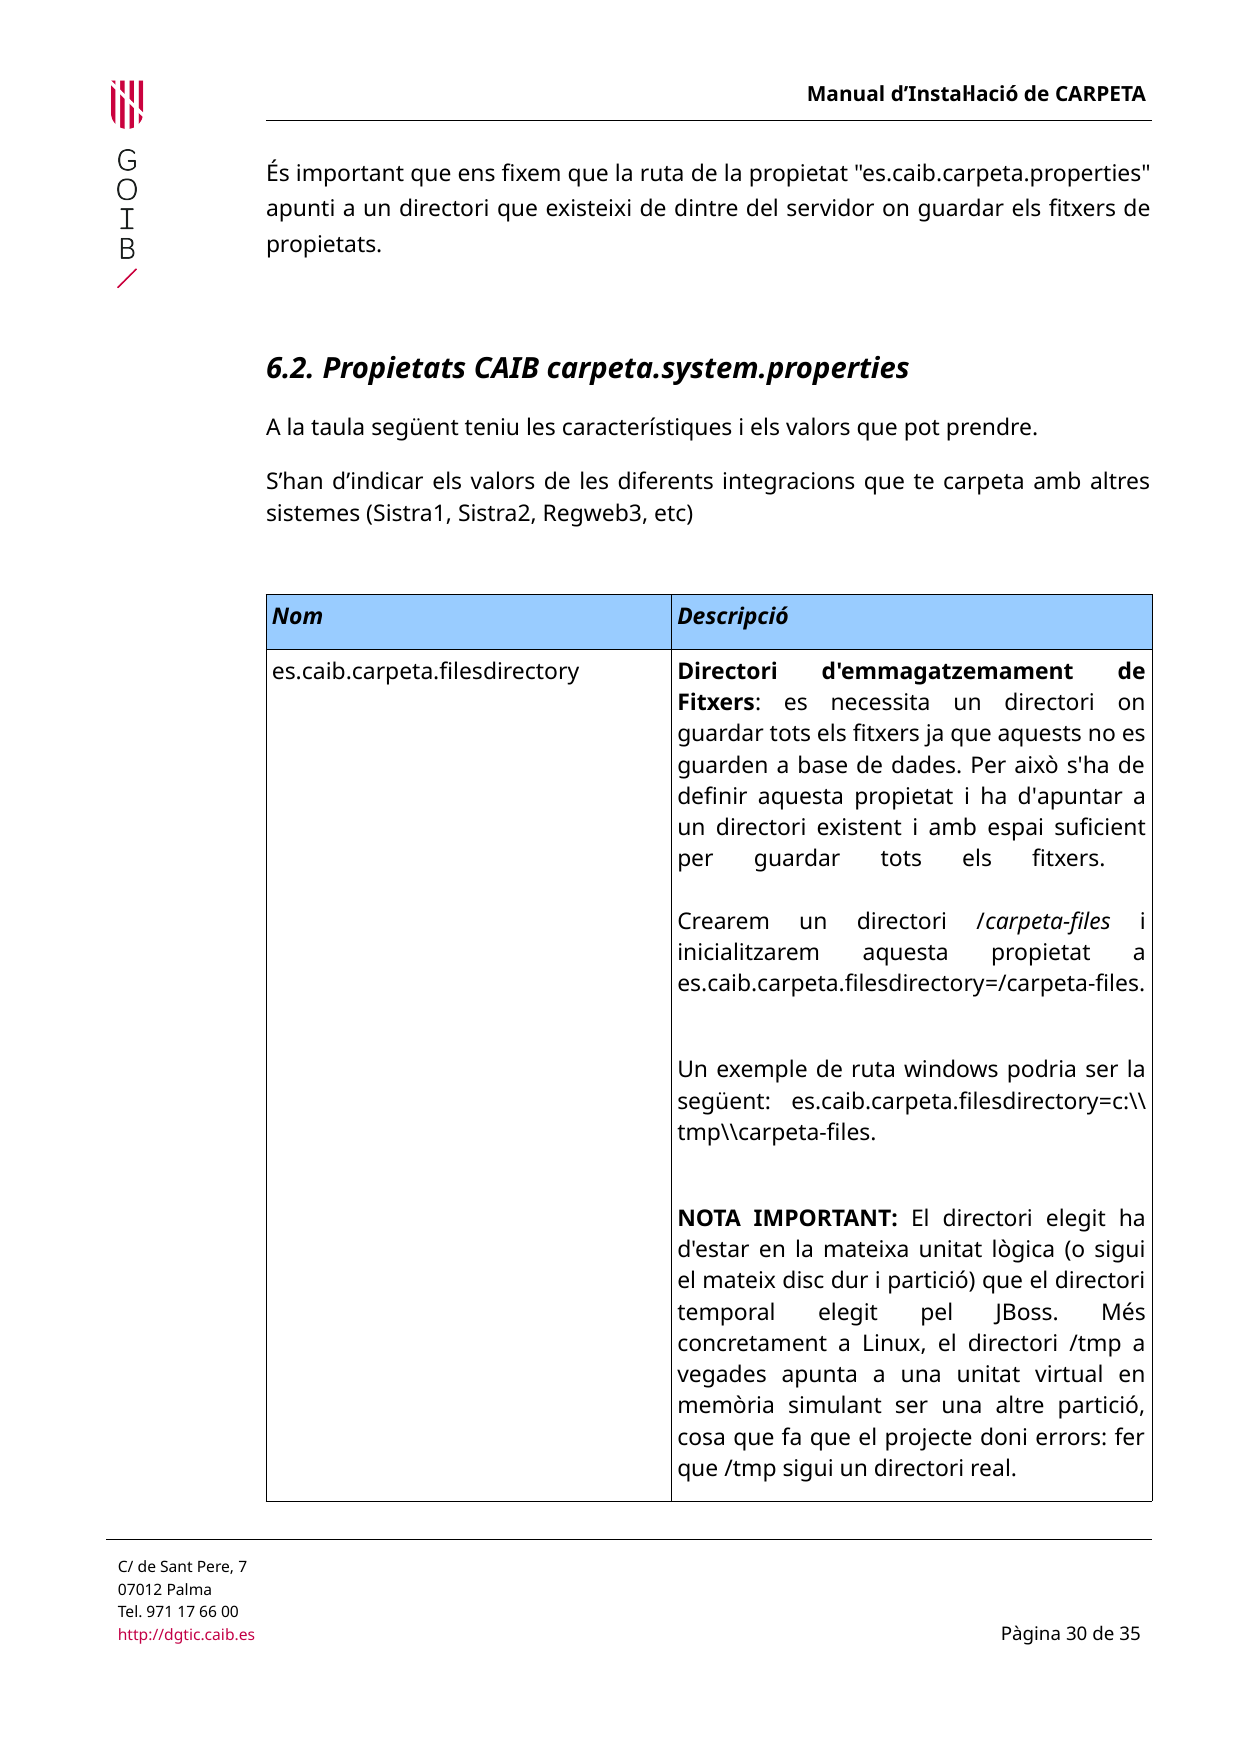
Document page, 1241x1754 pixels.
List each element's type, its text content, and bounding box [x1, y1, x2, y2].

subtitle Propietats CAIB carpeta.system.properties [266, 347, 1152, 387]
text A la taula següent teniu les característiques i els valors que pot prendre. [266, 411, 1152, 442]
table_cell Directori d'emmagatzemament de Fitxers: es necessita un directori on guardar tots els fitxers ja que aquests no es guarden a base de dades. Per això s'ha de definir aquesta propietat i ha d'apuntar a un directori existent i amb espai suficient per guardar tots els fitxers. Crearem un directori /carpeta-files i inicialitzarem aquesta propietat a es.caib.carpeta.filesdirectory=/carpeta-files. Un exemple de ruta windows podria ser la següent: es.caib.carpeta.filesdirectory=c:\\tmp\\carpeta-files. NOTA IMPORTANT: El directori elegit ha d'estar en la mateixa unitat lògica (o sigui el mateix disc dur i partició) que el directori temporal elegit pel JBoss. Més concretament a Linux, el directori /tmp a vegades apunta a una unitat virtual en memòria simulant ser una altre partició, cosa que fa que el projecte doni errors: fer que /tmp sigui un directori real. [672, 650, 1152, 1501]
text És important que ens fixem que la ruta de la propietat "es.caib.carpeta.properties" apunti a un directori que existeixi de dintre del servidor on guardar els fitxers de propietats. [266, 156, 1152, 259]
table_header Descripció [672, 595, 1152, 649]
text S’han d’indicar els valors de les diferents integracions que te carpeta amb altres sistemes (Sistra1, Sistra2, Regweb3, etc) [266, 465, 1152, 528]
table_header Nom [267, 595, 671, 649]
picture [82, 57, 172, 319]
table_cell es.caib.carpeta.filesdirectory [267, 650, 671, 1501]
